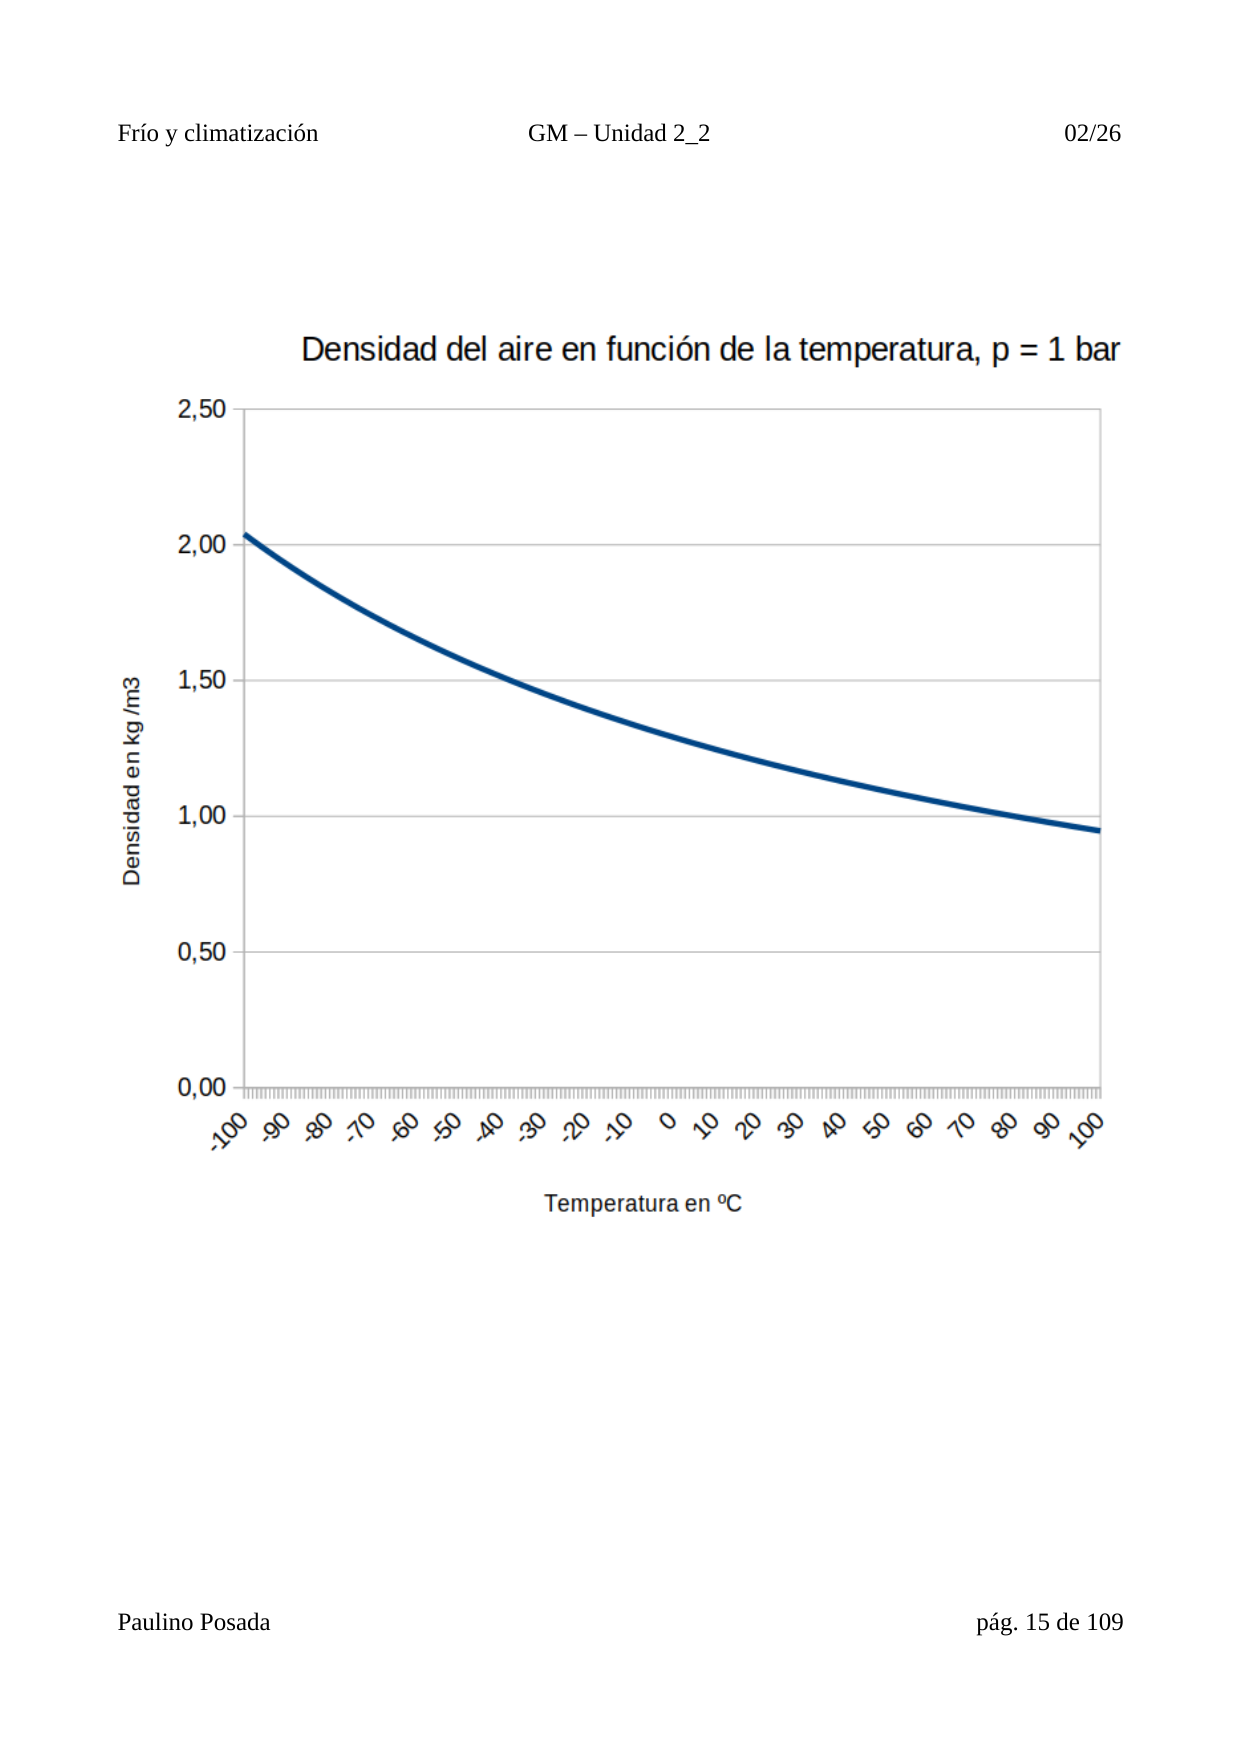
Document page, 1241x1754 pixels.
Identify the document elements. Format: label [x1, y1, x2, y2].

picture [118, 325, 1123, 1221]
